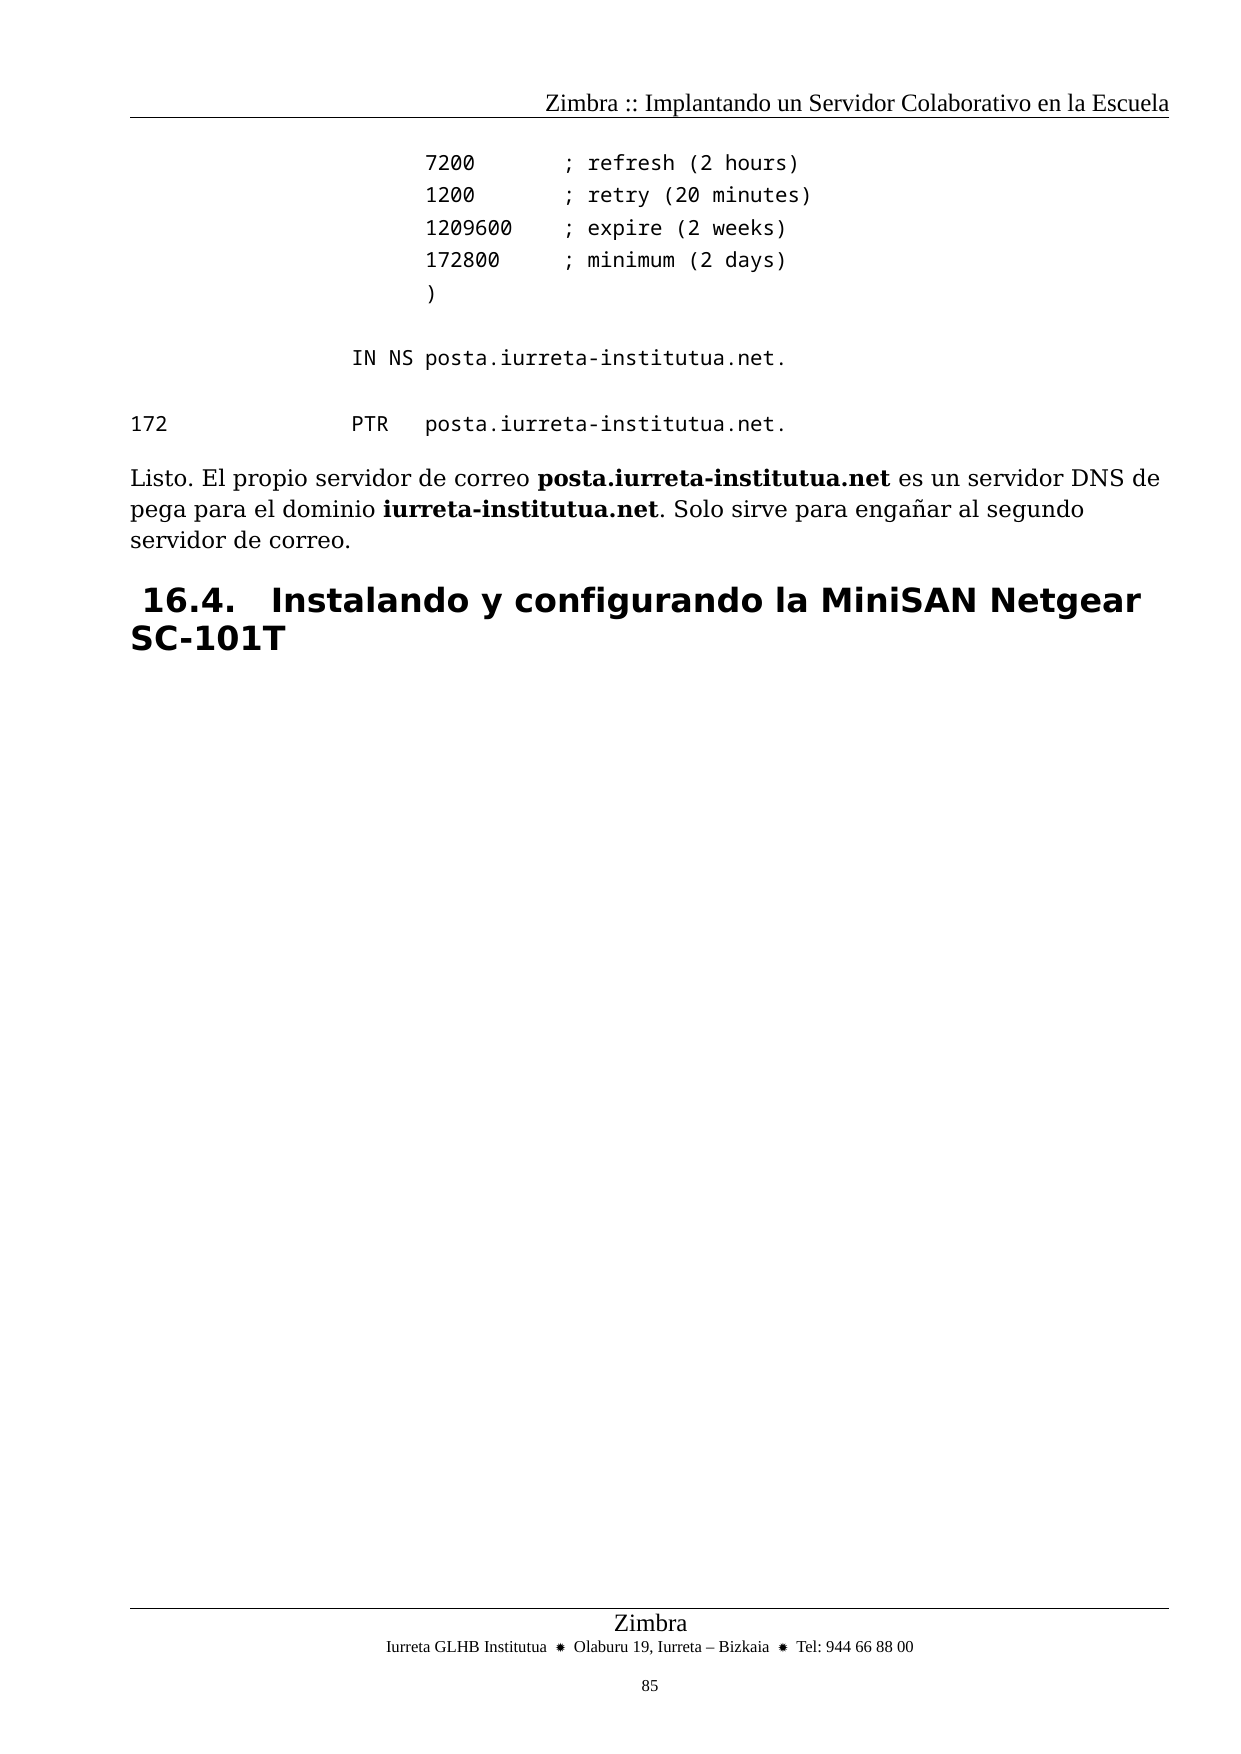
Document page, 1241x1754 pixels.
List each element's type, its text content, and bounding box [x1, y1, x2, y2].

text IN NS posta.iurreta-institutua.net. [130, 343, 1169, 372]
text 172800 ; minimum (2 days) [130, 246, 1169, 274]
text Listo. El propio servidor de correo posta.iurreta-institutua.net es un servidor DNS de pega para el dominio iurreta-institutua.net. Solo sirve para engañar al segundo servidor de correo. [130, 465, 1169, 553]
text 1209600 ; expire (2 weeks) [130, 213, 1169, 241]
text 172 PTR posta.iurreta-institutua.net. [130, 409, 1169, 437]
text ) [130, 278, 1169, 307]
text 1200 ; retry (20 minutes) [130, 180, 1169, 209]
text 7200 ; refresh (2 hours) [130, 148, 1169, 176]
subtitle Instalando y configurando la MiniSAN Netgear SC-101T [130, 581, 1169, 659]
